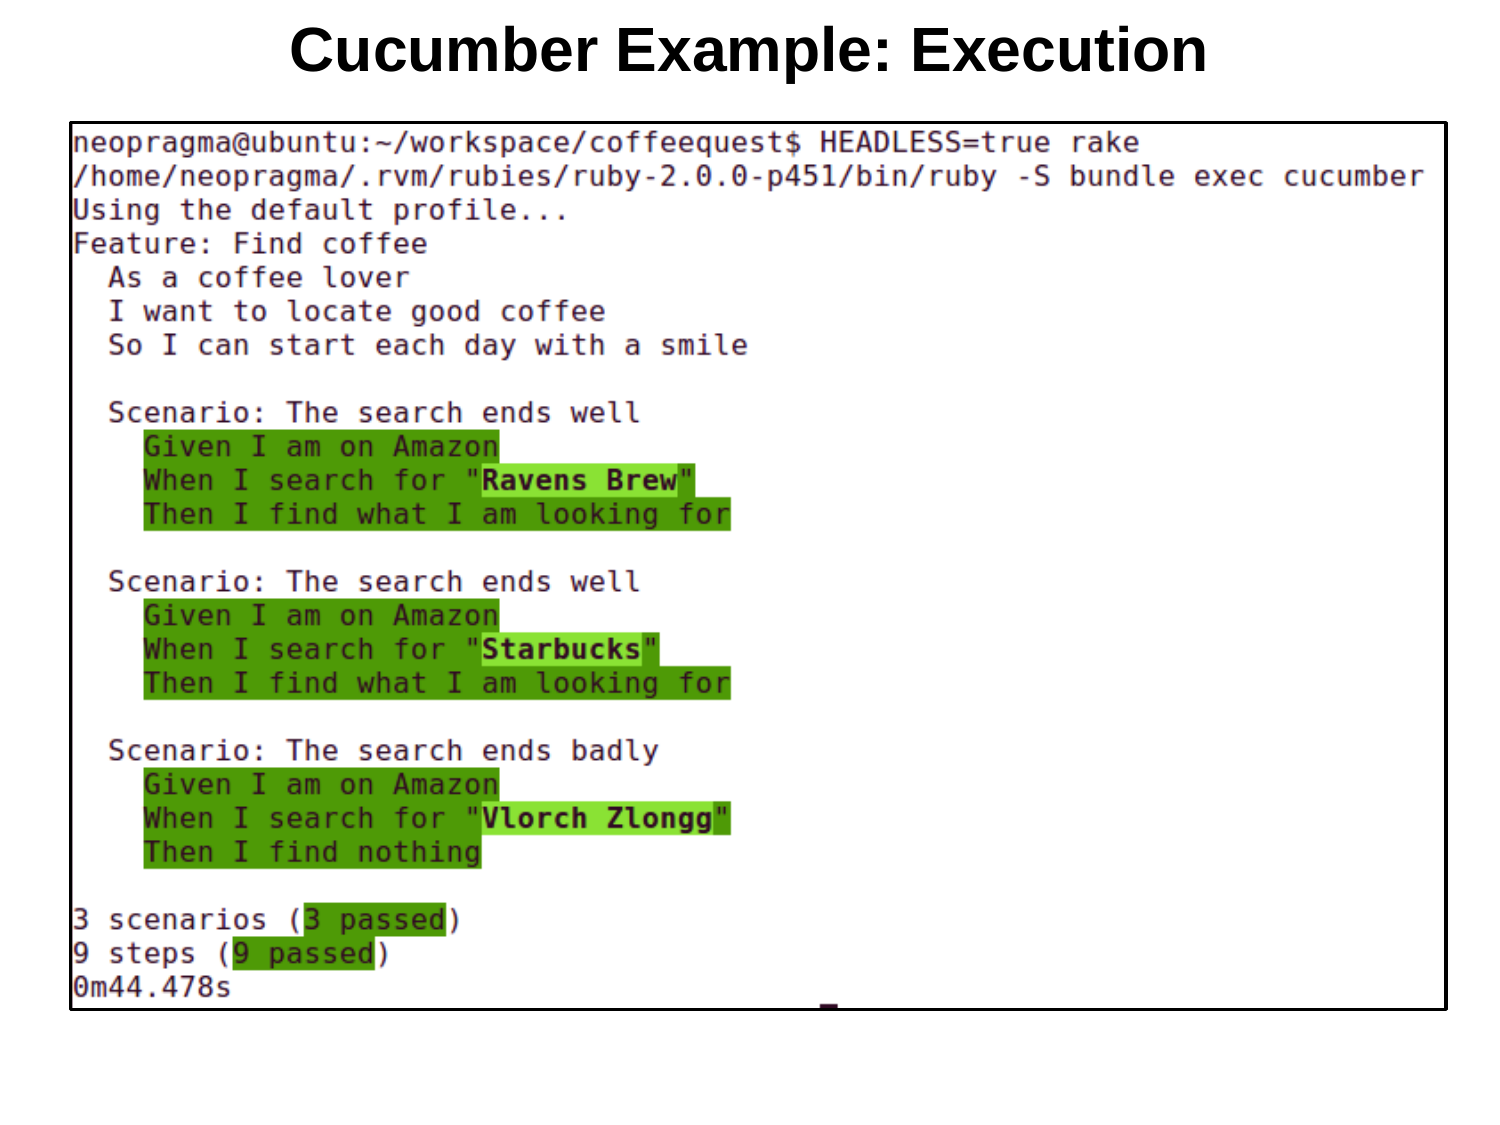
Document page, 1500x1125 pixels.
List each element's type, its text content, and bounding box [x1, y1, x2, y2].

picture [71, 124, 1445, 1008]
text_box Cucumber Example: Execution [0, 0, 1500, 104]
